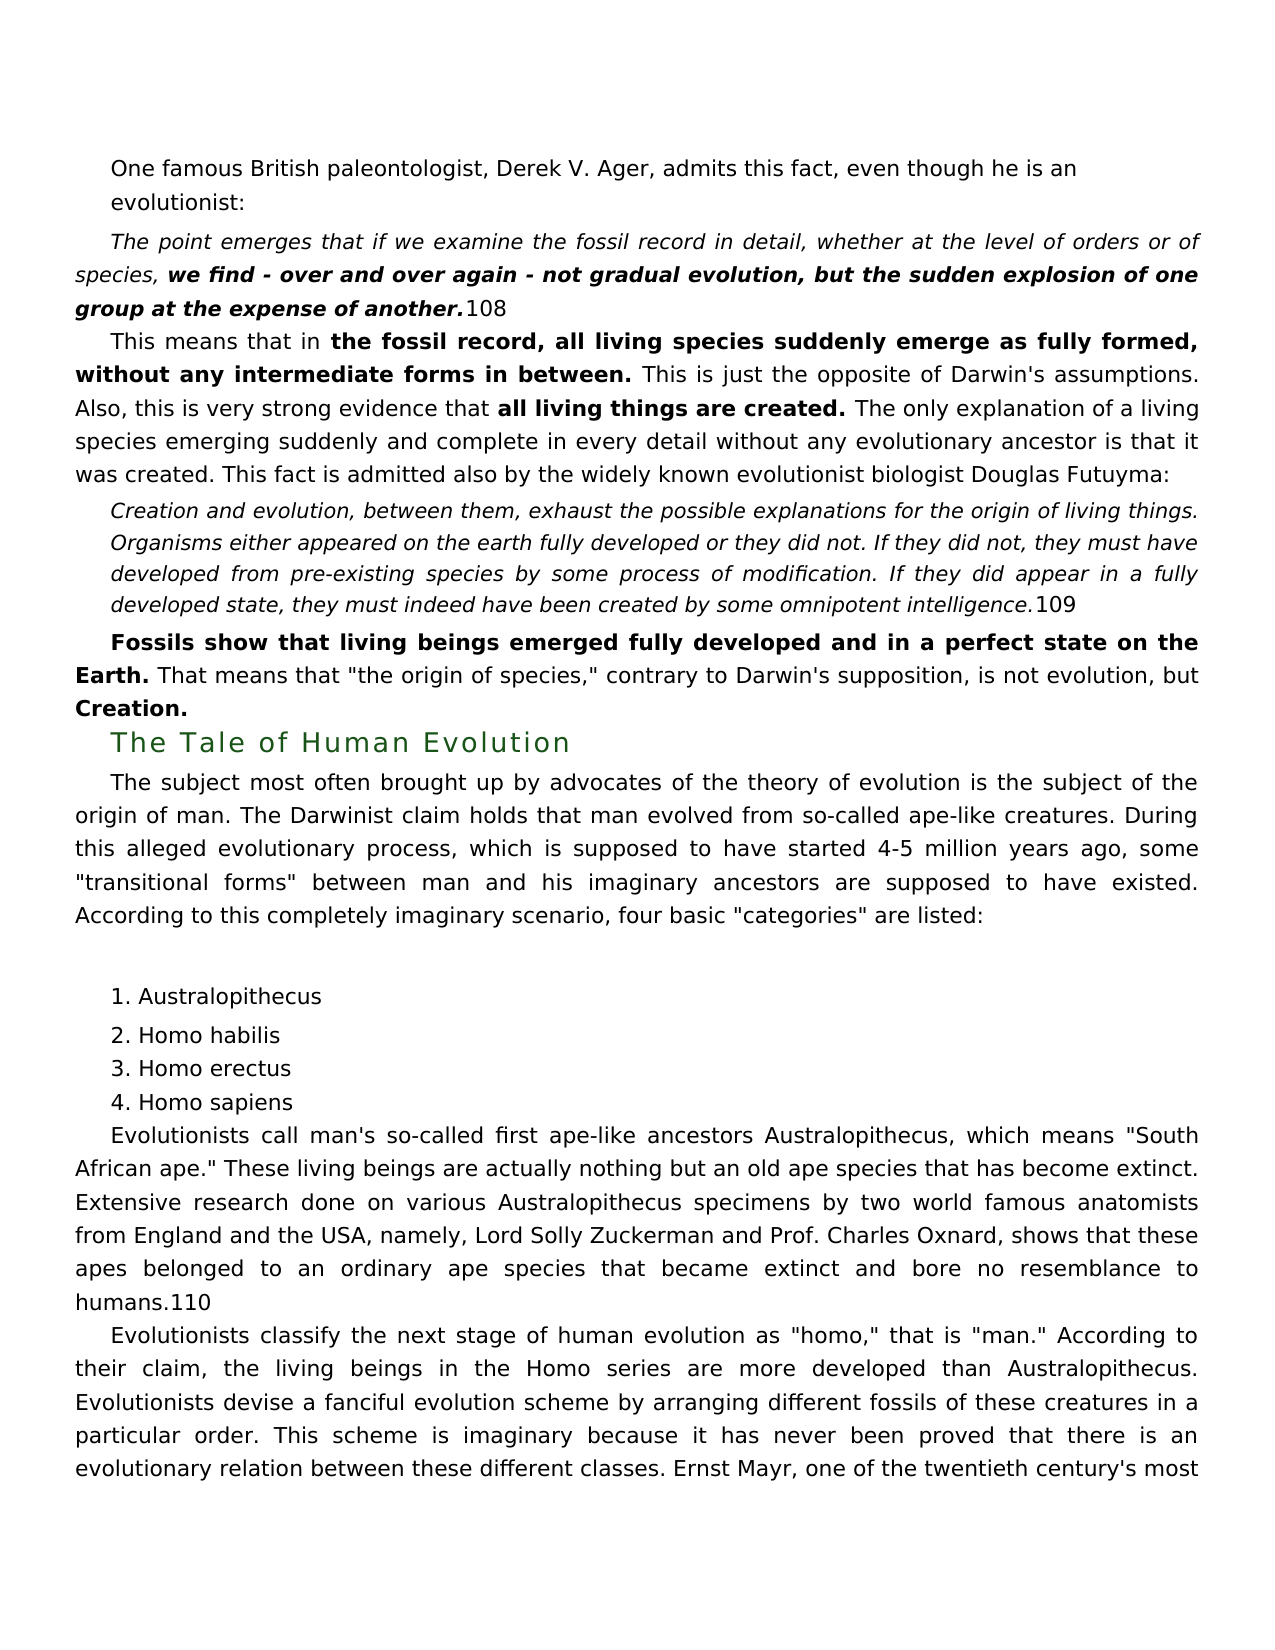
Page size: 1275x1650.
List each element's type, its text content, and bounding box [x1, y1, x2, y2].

text 1. Australopithecus [110, 977, 1200, 1011]
text This means that in the fossil record, all living species suddenly emerge as fully formed, without any intermediate forms in between. This is just the opposite of Darwin's assumptions. Also, this is very strong evidence that all living things are created. The only explanation of a living species emerging suddenly and complete in every detail without any evolutionary ancestor is that it was created. This fact is admitted also by the widely known evolutionist biologist Douglas Futuyma: [75, 323, 1200, 489]
text Creation and evolution, between them, exhaust the possible explanations for the origin of living things. Organisms either appeared on the earth fully developed or they did not. If they did not, they must have developed from pre-existing species by some process of modification. If they did appear in a fully developed state, they must indeed have been created by some omnipotent intelligence.109 [110, 494, 1200, 619]
text The Tale of Human Evolution [110, 728, 1200, 759]
text One famous British paleontologist, Derek V. Ager, admits this fact, even though he is an evolutionist: [110, 150, 1200, 217]
text Fossils show that living beings emerged fully developed and in a perfect state on the Earth. That means that "the origin of species," contrary to Darwin's supposition, is not evolution, but Creation. [75, 623, 1200, 723]
text 2. Homo habilis [75, 1017, 1200, 1050]
text Evolutionists call man's so-called first ape-like ancestors Australopithecus, which means "South African ape." These living beings are actually nothing but an old ape species that has become extinct. Extensive research done on various Australopithecus specimens by two world famous anatomists from England and the USA, namely, Lord Solly Zuckerman and Prof. Charles Oxnard, shows that these apes belonged to an ordinary ape species that became extinct and bore no resemblance to humans.110 [75, 1117, 1200, 1317]
text Evolutionists classify the next stage of human evolution as "homo," that is "man." According to their claim, the living beings in the Homo series are more developed than Australopithecus. Evolutionists devise a fanciful evolution scheme by arranging different fossils of these creatures in a particular order. This scheme is imaginary because it has never been proved that there is an evolutionary relation between these different classes. Ernst Mayr, one of the twentieth century's most [75, 1317, 1200, 1483]
text The point emerges that if we examine the fossil record in detail, whether at the level of orders or of species, we find - over and over again - not gradual evolution, but the sudden explosion of one group at the expense of another.108 [75, 223, 1200, 323]
text The subject most often brought up by advocates of the theory of evolution is the subject of the origin of man. The Darwinist claim holds that man evolved from so-called ape-like creatures. During this alleged evolutionary process, which is supposed to have started 4-5 million years ago, some "transitional forms" between man and his imaginary ancestors are supposed to have existed. According to this completely imaginary scenario, four basic "categories" are listed: [75, 763, 1200, 930]
text 4. Homo sapiens [75, 1083, 1200, 1117]
text 3. Homo erectus [75, 1050, 1200, 1083]
